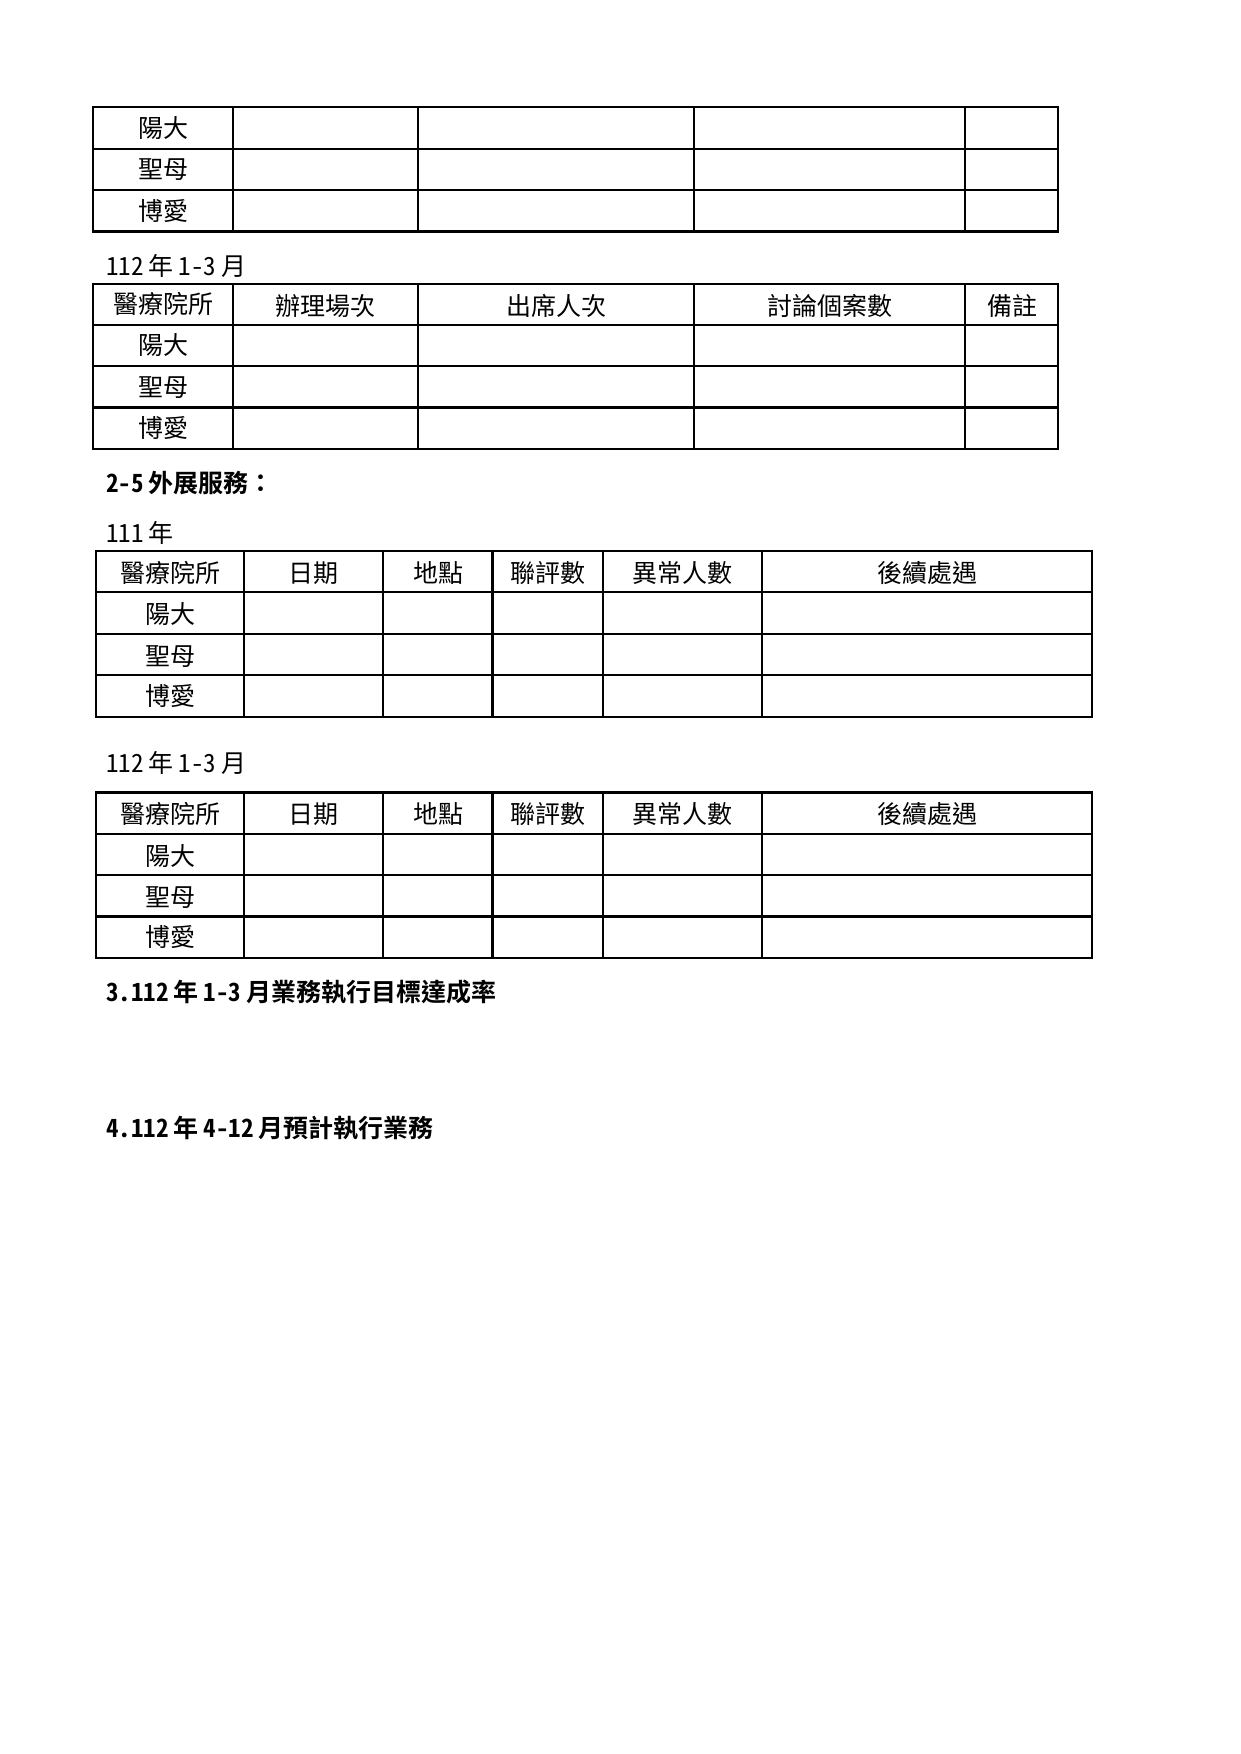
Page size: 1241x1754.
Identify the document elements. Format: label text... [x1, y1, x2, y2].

text 2-5外展服務： [106, 450, 1090, 500]
table_cell [384, 918, 491, 957]
table_header 備註 [966, 285, 1057, 324]
table_cell [763, 593, 1091, 633]
table_header 醫療院所 [97, 552, 243, 591]
table_header 異常人數 [604, 552, 761, 591]
table_cell [763, 835, 1091, 874]
table_cell [419, 409, 693, 448]
table_cell [494, 635, 602, 674]
table_header 出席人次 [419, 285, 693, 324]
table_cell [763, 635, 1091, 674]
table_cell [695, 326, 964, 365]
table_cell [494, 676, 602, 716]
table_cell [245, 593, 382, 633]
table_cell [234, 326, 417, 365]
table_cell [966, 108, 1057, 148]
table_cell 聖母 [94, 150, 232, 189]
table_header 討論個案數 [695, 285, 964, 324]
text 3.112年1-3月業務執行目標達成率 [106, 959, 1090, 1009]
table_cell [695, 150, 964, 189]
table_cell [763, 876, 1091, 915]
table_header 日期 [245, 552, 382, 591]
table_cell [234, 409, 417, 448]
table_cell [966, 367, 1057, 406]
table_cell 聖母 [97, 635, 243, 674]
table_cell [384, 635, 491, 674]
table_header 異常人數 [604, 794, 761, 833]
table_cell [695, 191, 964, 230]
table_cell [384, 835, 491, 874]
table_cell [245, 876, 382, 915]
table_cell 博愛 [97, 676, 243, 716]
table_cell [966, 409, 1057, 448]
table_cell [419, 326, 693, 365]
table_header 辦理場次 [234, 285, 417, 324]
table_header 聯評數 [494, 552, 602, 591]
table_cell 聖母 [97, 876, 243, 915]
table_cell [419, 150, 693, 189]
table_cell [966, 191, 1057, 230]
table_cell [384, 876, 491, 915]
table_header 地點 [384, 552, 491, 591]
table_cell [966, 150, 1057, 189]
table_cell [494, 918, 602, 957]
table_cell [604, 676, 761, 716]
table_header 聯評數 [494, 794, 602, 833]
table_header 日期 [245, 794, 382, 833]
table_cell [245, 918, 382, 957]
table_cell [604, 635, 761, 674]
text 112年1-3月 [106, 232, 1090, 282]
table_cell 陽大 [97, 593, 243, 633]
table_cell [234, 367, 417, 406]
table_cell 博愛 [97, 918, 243, 957]
table_cell 博愛 [94, 191, 232, 230]
table_cell [604, 593, 761, 633]
table_cell [494, 593, 602, 633]
table_cell 聖母 [94, 367, 232, 406]
text 111年 [106, 500, 1090, 550]
table_cell [245, 635, 382, 674]
table_header 後續處遇 [763, 794, 1091, 833]
table_cell [695, 367, 964, 406]
table_cell 博愛 [94, 409, 232, 448]
table_cell [384, 676, 491, 716]
table_cell [604, 835, 761, 874]
table_cell [695, 409, 964, 448]
table_header 後續處遇 [763, 552, 1091, 591]
table_cell [494, 876, 602, 915]
text 112年1-3月 [106, 729, 1090, 779]
table_cell [234, 108, 417, 148]
table_cell [245, 835, 382, 874]
table_cell [245, 676, 382, 716]
table_cell [966, 326, 1057, 365]
table_cell [419, 191, 693, 230]
table_header 地點 [384, 794, 491, 833]
table_cell [763, 918, 1091, 957]
table_cell [494, 835, 602, 874]
table_header 醫療院所 [94, 285, 232, 324]
table_cell [419, 108, 693, 148]
table_cell [604, 918, 761, 957]
text 4.112年4-12月預計執行業務 [106, 1095, 1090, 1145]
table_cell [384, 593, 491, 633]
table_cell 陽大 [94, 326, 232, 365]
table_cell [763, 676, 1091, 716]
table_cell [419, 367, 693, 406]
table_cell [234, 150, 417, 189]
table_cell 陽大 [94, 108, 232, 148]
table_cell [695, 108, 964, 148]
table_cell [234, 191, 417, 230]
table_cell 陽大 [97, 835, 243, 874]
table_cell [604, 876, 761, 915]
table_header 醫療院所 [97, 794, 243, 833]
